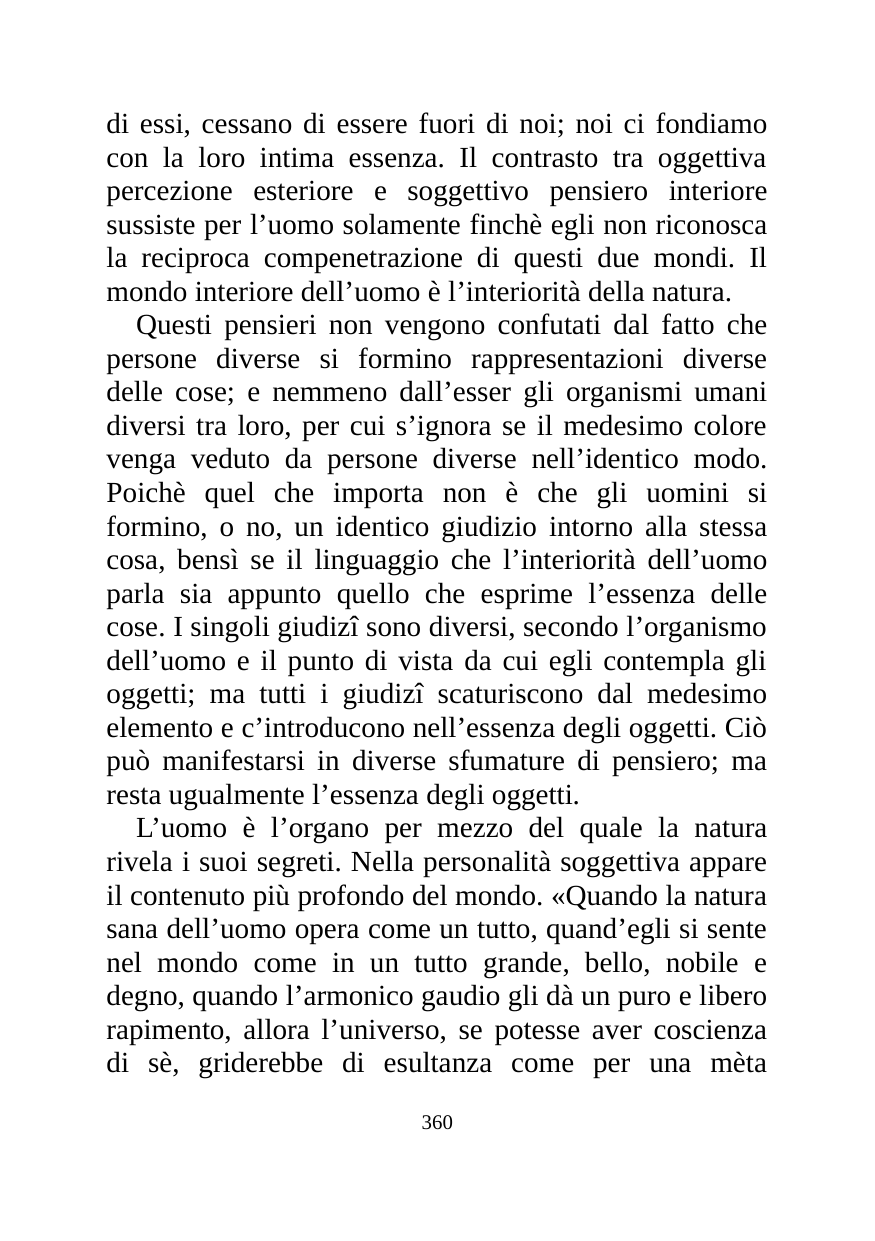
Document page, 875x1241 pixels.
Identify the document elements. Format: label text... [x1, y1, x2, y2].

text Questi pensieri non vengono confutati dal fatto che persone diverse si formino rappresentazioni diverse delle cose; e nemmeno dall’esser gli organismi umani diversi tra loro, per cui s’ignora se il medesimo colore venga veduto da persone diverse nell’identico modo. Poichè quel che importa non è che gli uomini si formino, o no, un identico giudizio intorno alla stessa cosa, bensì se il linguaggio che l’interiorità dell’uomo parla sia appunto quello che esprime l’essenza delle cose. I singoli giudizî sono diversi, secondo l’organismo dell’uomo e il punto di vista da cui egli contempla gli oggetti; ma tutti i giudizî scaturiscono dal medesimo elemento e c’introducono nell’essenza degli oggetti. Ciò può manifestarsi in diverse sfumature di pensiero; ma resta ugualmente l’essenza degli oggetti. [106, 307, 768, 811]
text di essi, cessano di essere fuori di noi; noi ci fondiamo con la loro intima essenza. Il contrasto tra oggettiva percezione esteriore e soggettivo pensiero interiore sussiste per l’uomo solamente finchè egli non riconosca la reciproca compenetrazione di questi due mondi. Il mondo interiore dell’uomo è l’interiorità della natura. [106, 106, 768, 307]
text L’uomo è l’organo per mezzo del quale la natura rivela i suoi segreti. Nella personalità soggettiva appare il contenuto più profondo del mondo. «Quando la natura sana dell’uomo opera come un tutto, quand’egli si sente nel mondo come in un tutto grande, bello, nobile e degno, quando l’armonico gaudio gli dà un puro e libero rapimento, allora l’universo, se potesse aver coscienza di sè, griderebbe di esultanza come per una mèta [106, 811, 768, 1079]
